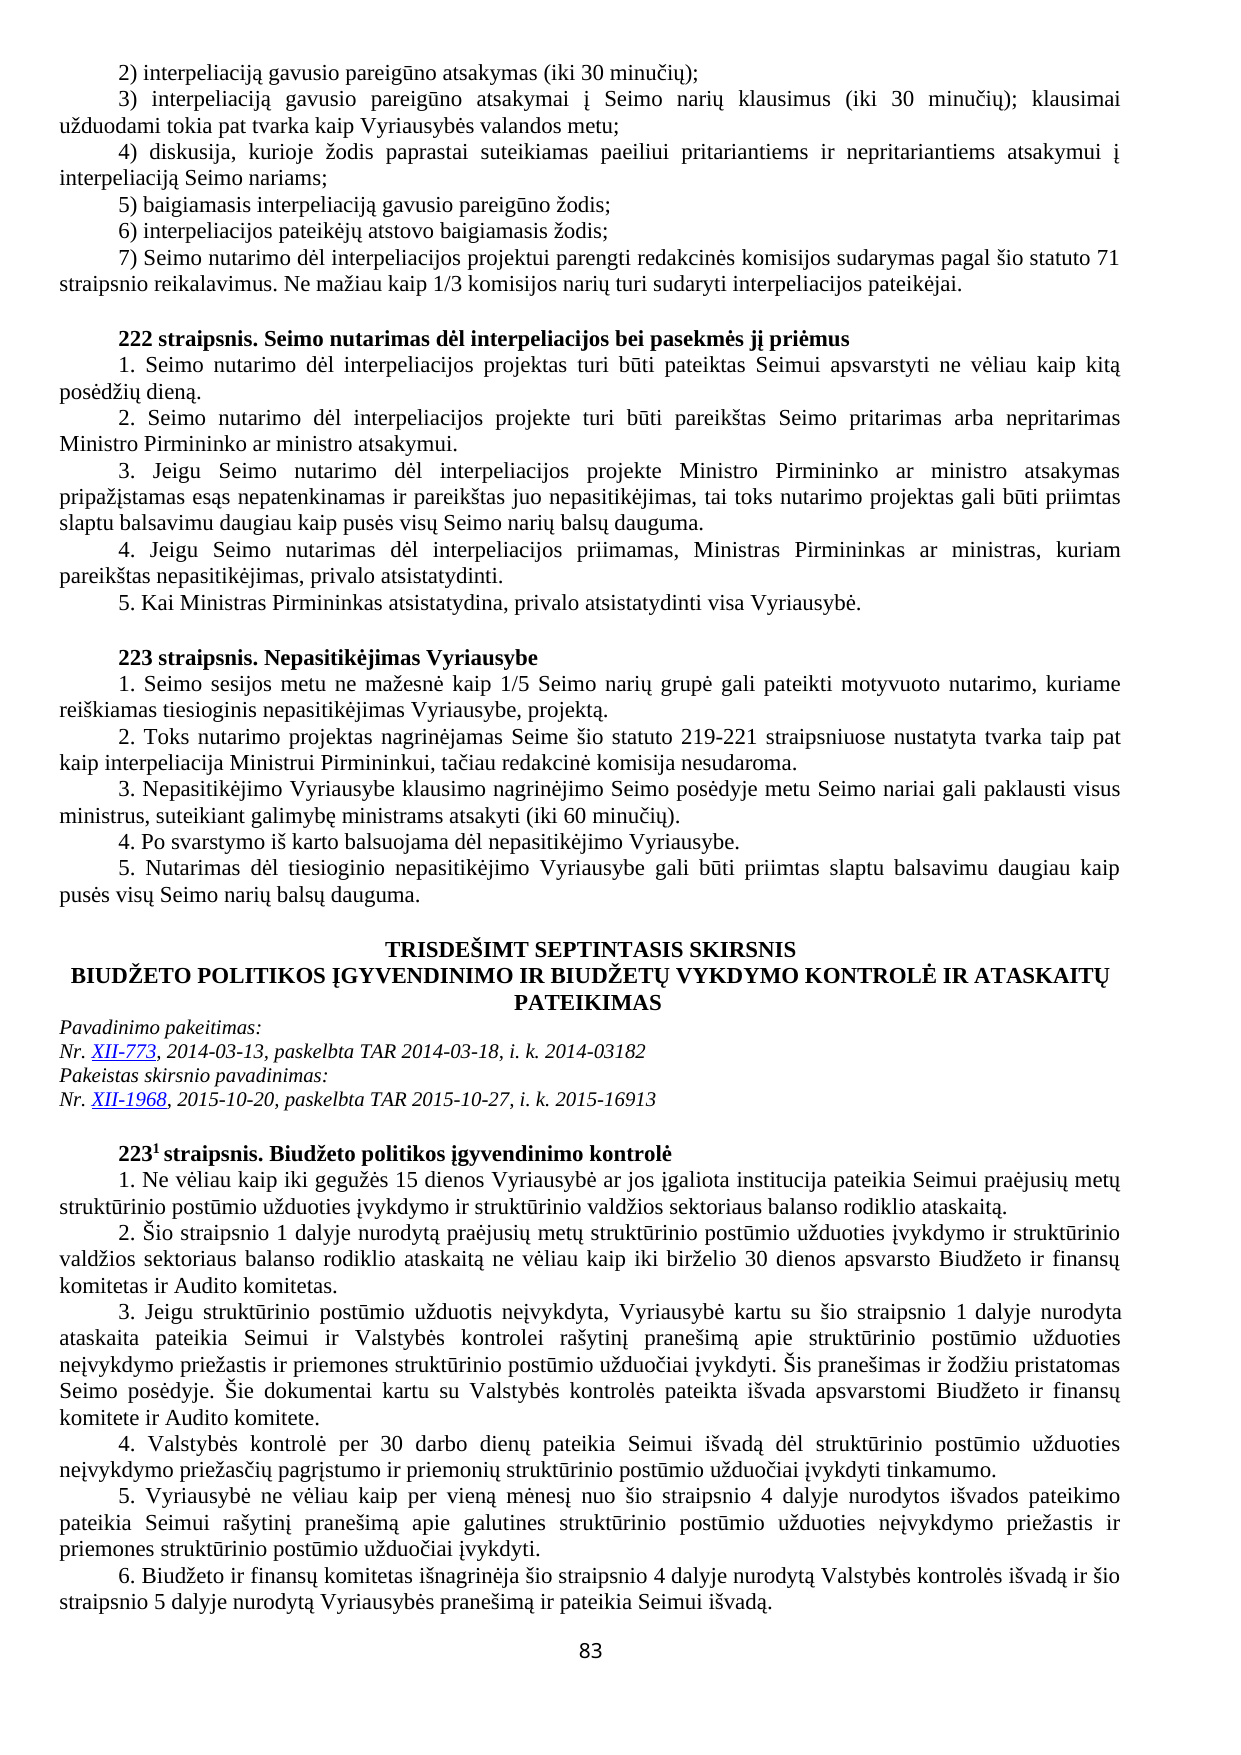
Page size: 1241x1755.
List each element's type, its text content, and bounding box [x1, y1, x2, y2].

text 5. Kai Ministras Pirmininkas atsistatydina, privalo atsistatydinti visa Vyriausybė. [59, 588, 1122, 615]
text 2. Šio straipsnio 1 dalyje nurodytą praėjusių metų struktūrinio postūmio užduoties įvykdymo ir struktūrinio valdžios sektoriaus balanso rodiklio ataskaitą ne vėliau kaip iki birželio 30 dienos apsvarsto Biudžeto ir finansų komitetas ir Audito komitetas. [59, 1219, 1122, 1298]
text 223 straipsnis. Nepasitikėjimas Vyriausybe [59, 644, 1122, 670]
text 2. Toks nutarimo projektas nagrinėjamas Seime šio statuto 219-221 straipsniuose nustatyta tvarka taip pat kaip interpeliacija Ministrui Pirmininkui, tačiau redakcinė komisija nesudaroma. [59, 723, 1122, 775]
text BIUDŽETO POLITIKOS ĮGYVENDINIMO IR BIUDŽETŲ VYKDYMO KONTROLĖ IR ATASKAITŲ PATEIKIMAS [59, 962, 1122, 1015]
text 2231 straipsnis. Biudžeto politikos įgyvendinimo kontrolė [59, 1140, 1122, 1166]
text 3. Jeigu Seimo nutarimo dėl interpeliacijos projekte Ministro Pirmininko ar ministro atsakymas pripažįstamas esąs nepatenkinamas ir pareikštas juo nepasitikėjimas, tai toks nutarimo projektas gali būti priimtas slaptu balsavimu daugiau kaip pusės visų Seimo narių balsų dauguma. [59, 457, 1122, 536]
text Pavadinimo pakeitimas: [59, 1015, 1122, 1039]
text 4. Valstybės kontrolė per 30 darbo dienų pateikia Seimui išvadą dėl struktūrinio postūmio užduoties neįvykdymo priežasčių pagrįstumo ir priemonių struktūrinio postūmio užduočiai įvykdyti tinkamumo. [59, 1430, 1122, 1483]
text 5. Vyriausybė ne vėliau kaip per vieną mėnesį nuo šio straipsnio 4 dalyje nurodytos išvados pateikimo pateikia Seimui rašytinį pranešimą apie galutines struktūrinio postūmio užduoties neįvykdymo priežastis ir priemones struktūrinio postūmio užduočiai įvykdyti. [59, 1483, 1122, 1562]
text 6) interpeliacijos pateikėjų atstovo baigiamasis žodis; [59, 217, 1122, 243]
text 1. Seimo nutarimo dėl interpeliacijos projektas turi būti pateiktas Seimui apsvarstyti ne vėliau kaip kitą posėdžių dieną. [59, 351, 1122, 404]
text 2. Seimo nutarimo dėl interpeliacijos projekte turi būti pareikštas Seimo pritarimas arba nepritarimas Ministro Pirmininko ar ministro atsakymui. [59, 404, 1122, 457]
text 4. Po svarstymo iš karto balsuojama dėl nepasitikėjimo Vyriausybe. [59, 828, 1122, 854]
text 3. Jeigu struktūrinio postūmio užduotis neįvykdyta, Vyriausybė kartu su šio straipsnio 1 dalyje nurodyta ataskaita pateikia Seimui ir Valstybės kontrolei rašytinį pranešimą apie struktūrinio postūmio užduoties neįvykdymo priežastis ir priemones struktūrinio postūmio užduočiai įvykdyti. Šis pranešimas ir žodžiu pristatomas Seimo posėdyje. Šie dokumentai kartu su Valstybės kontrolės pateikta išvada apsvarstomi Biudžeto ir finansų komitete ir Audito komitete. [59, 1298, 1122, 1430]
text 7) Seimo nutarimo dėl interpeliacijos projektui parengti redakcinės komisijos sudarymas pagal šio statuto 71 straipsnio reikalavimus. Ne mažiau kaip 1/3 komisijos narių turi sudaryti interpeliacijos pateikėjai. [59, 243, 1122, 296]
text TRISDEŠIMT SEPTINTASIS SKIRSNIS [59, 936, 1122, 962]
text 6. Biudžeto ir finansų komitetas išnagrinėja šio straipsnio 4 dalyje nurodytą Valstybės kontrolės išvadą ir šio straipsnio 5 dalyje nurodytą Vyriausybės pranešimą ir pateikia Seimui išvadą. [59, 1562, 1122, 1614]
text 3. Nepasitikėjimo Vyriausybe klausimo nagrinėjimo Seimo posėdyje metu Seimo nariai gali paklausti visus ministrus, suteikiant galimybę ministrams atsakyti (iki 60 minučių). [59, 775, 1122, 828]
text Pakeistas skirsnio pavadinimas: [59, 1063, 1122, 1087]
text Nr. XII-773, 2014-03-13, paskelbta TAR 2014-03-18, i. k. 2014-03182 [59, 1039, 1122, 1063]
text 4. Jeigu Seimo nutarimas dėl interpeliacijos priimamas, Ministras Pirmininkas ar ministras, kuriam pareikštas nepasitikėjimas, privalo atsistatydinti. [59, 536, 1122, 588]
text 2) interpeliaciją gavusio pareigūno atsakymas (iki 30 minučių); [59, 59, 1122, 85]
text 5) baigiamasis interpeliaciją gavusio pareigūno žodis; [59, 191, 1122, 217]
text 1. Ne vėliau kaip iki gegužės 15 dienos Vyriausybė ar jos įgaliota institucija pateikia Seimui praėjusių metų struktūrinio postūmio užduoties įvykdymo ir struktūrinio valdžios sektoriaus balanso rodiklio ataskaitą. [59, 1166, 1122, 1219]
text 5. Nutarimas dėl tiesioginio nepasitikėjimo Vyriausybe gali būti priimtas slaptu balsavimu daugiau kaip pusės visų Seimo narių balsų dauguma. [59, 854, 1122, 907]
text Nr. XII-1968, 2015-10-20, paskelbta TAR 2015-10-27, i. k. 2015-16913 [59, 1087, 1122, 1111]
text 222 straipsnis. Seimo nutarimas dėl interpeliacijos bei pasekmės jį priėmus [59, 325, 1122, 351]
text 3) interpeliaciją gavusio pareigūno atsakymai į Seimo narių klausimus (iki 30 minučių); klausimai užduodami tokia pat tvarka kaip Vyriausybės valandos metu; [59, 85, 1122, 138]
text 4) diskusija, kurioje žodis paprastai suteikiamas paeiliui pritariantiems ir nepritariantiems atsakymui į interpeliaciją Seimo nariams; [59, 138, 1122, 191]
text 1. Seimo sesijos metu ne mažesnė kaip 1/5 Seimo narių grupė gali pateikti motyvuoto nutarimo, kuriame reiškiamas tiesioginis nepasitikėjimas Vyriausybe, projektą. [59, 670, 1122, 723]
